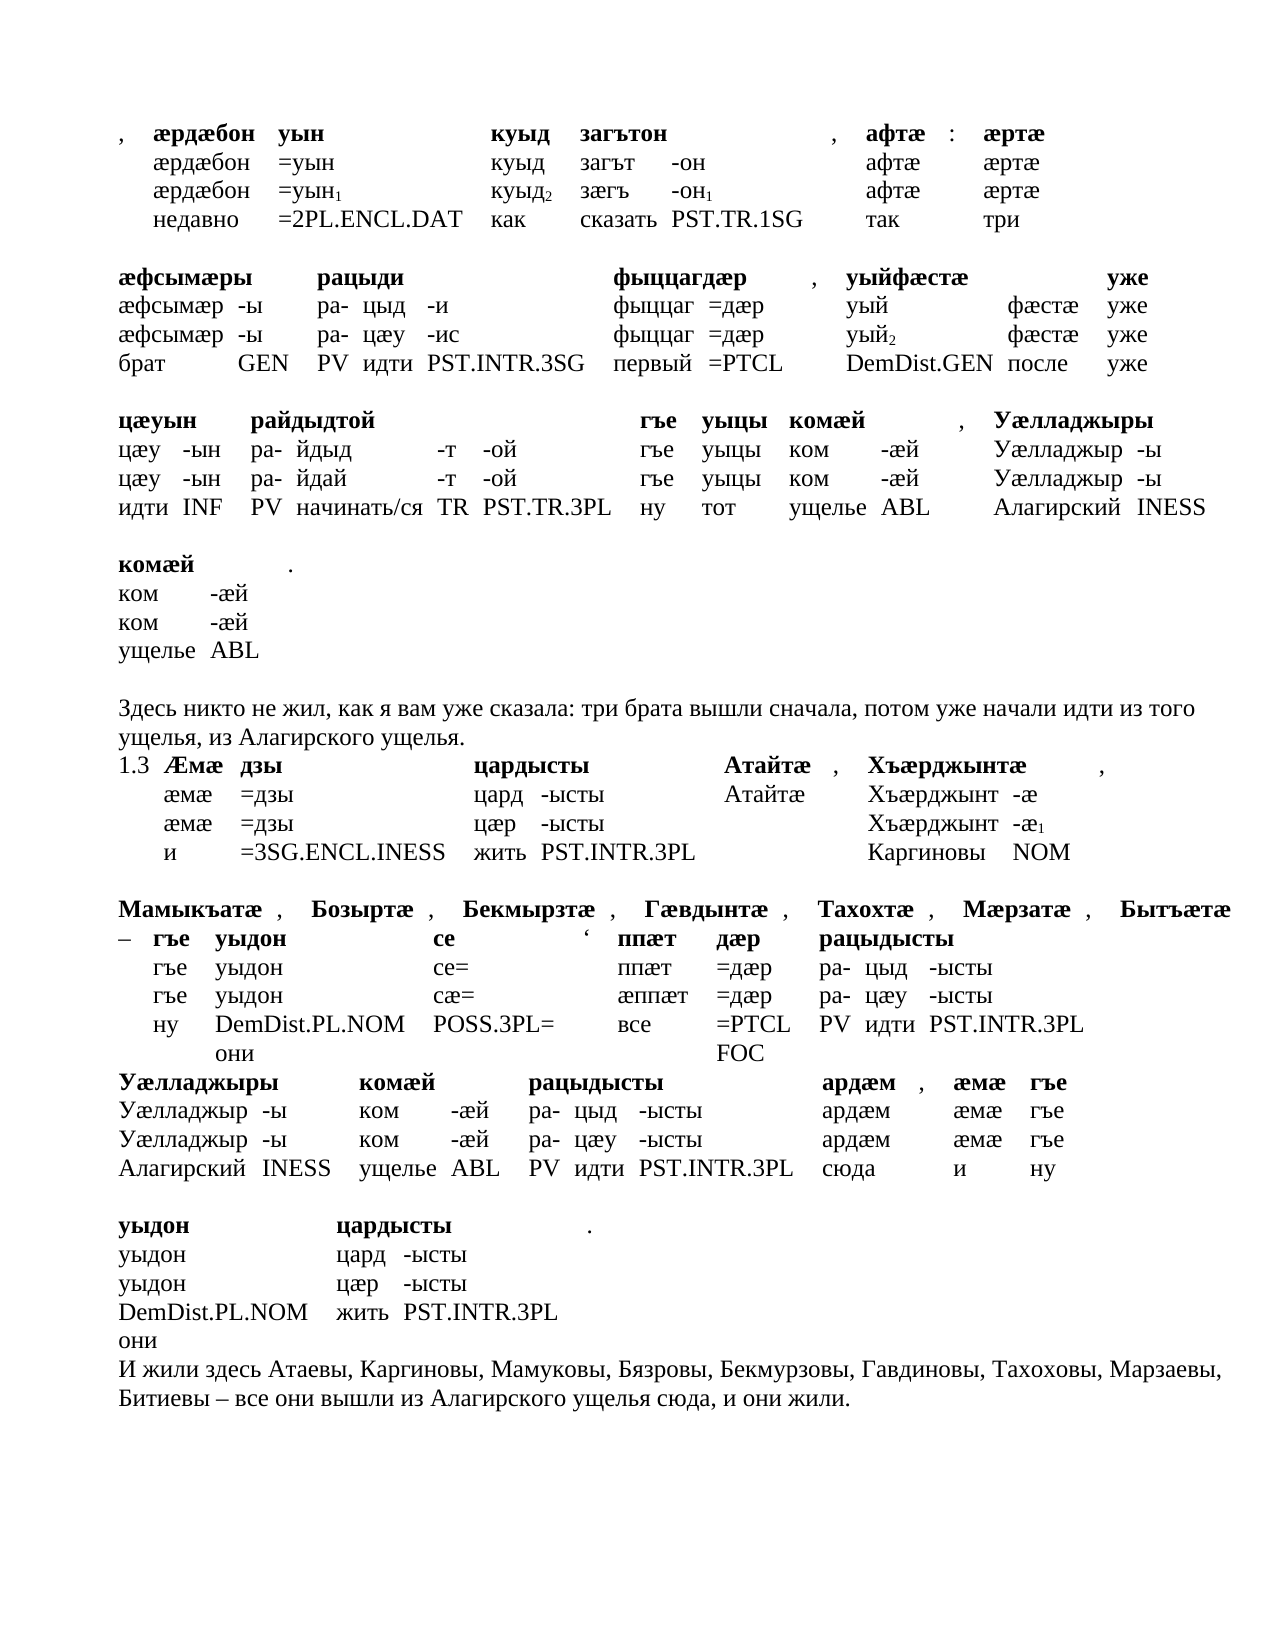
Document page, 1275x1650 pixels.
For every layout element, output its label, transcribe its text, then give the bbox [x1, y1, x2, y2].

text -æ1 [1012, 808, 1071, 837]
text Здесь никто не жил, как я вам уже сказала: три брата вышли сначала, потом уже начали идти из того ущелья, из Алагирского ущелья. [118, 693, 1249, 751]
text как [491, 204, 552, 233]
text =уын [278, 147, 463, 176]
text цардысты [474, 751, 710, 779]
text уже [1107, 291, 1148, 319]
text ком [789, 434, 867, 463]
text рацыдысты [528, 1067, 808, 1096]
text сюда [822, 1153, 891, 1182]
text уый2 [846, 319, 994, 348]
text цыд [865, 952, 915, 981]
text -ысты [929, 952, 1085, 981]
text =3SG.ENCL.INESS [240, 837, 446, 866]
text куыд2 [491, 176, 552, 204]
text -ын [182, 463, 223, 492]
text ABL [881, 492, 931, 521]
text ком [359, 1096, 437, 1124]
text -ы [238, 319, 289, 348]
text уыдон [215, 923, 419, 952]
text уый [846, 291, 994, 319]
text -т [437, 434, 469, 463]
text рацыдысты [819, 923, 1098, 952]
text Хъæрджынт [867, 808, 999, 837]
text POSS.3PL= [433, 1009, 555, 1038]
text ра- [317, 319, 349, 348]
text райдыдтой [250, 406, 626, 434]
text -ысты [638, 1124, 794, 1153]
text Бытъæтæ [1120, 894, 1231, 923]
text -и [427, 291, 585, 319]
text цард [336, 1239, 389, 1268]
text -æй [881, 463, 931, 492]
text Уæлладжыр [118, 1096, 248, 1124]
text æмæ [163, 808, 212, 837]
text идти [865, 1009, 915, 1038]
text =PTCL [716, 1009, 791, 1038]
text цыд [574, 1096, 625, 1124]
text и [953, 1153, 1002, 1182]
text PST.INTR.3PL [638, 1153, 794, 1182]
text =дæр [708, 319, 783, 348]
text цард [474, 779, 527, 808]
text идти [574, 1153, 625, 1182]
text дæр [716, 923, 805, 952]
text брат [118, 348, 224, 377]
text , [811, 262, 832, 291]
text æртæ [983, 118, 1054, 147]
text ра- [250, 463, 282, 492]
text ардæм [822, 1067, 904, 1096]
text -ы [262, 1096, 331, 1124]
text ком [118, 578, 196, 607]
text Атайтæ [724, 779, 805, 808]
text они [118, 1326, 322, 1354]
text , [1098, 751, 1119, 779]
text -ы [1137, 463, 1206, 492]
text PV [819, 1009, 851, 1038]
text Мæрзатæ [963, 894, 1071, 923]
text æфсымæры [118, 262, 303, 291]
text ущелье [118, 636, 196, 664]
text , [782, 894, 803, 923]
text гъе [1030, 1124, 1064, 1153]
text DemDist.PL.NOM [215, 1009, 405, 1038]
text ра- [819, 981, 851, 1009]
text æртæ [983, 147, 1040, 176]
text цардысты [336, 1211, 573, 1239]
text ра- [250, 434, 282, 463]
text , [928, 894, 949, 923]
text афтæ [866, 118, 934, 147]
text INF [182, 492, 223, 521]
text Уæлладжыры [118, 1067, 345, 1096]
text комæй [359, 1067, 514, 1096]
text æмæ [953, 1124, 1002, 1153]
text все [617, 1009, 688, 1038]
text -æй [881, 434, 931, 463]
text Каргиновы [867, 837, 999, 866]
text фыццаг [613, 319, 694, 348]
text NOM [1012, 837, 1071, 866]
text ра- [528, 1096, 560, 1124]
text , [958, 406, 979, 434]
text -æй [210, 578, 260, 607]
text уыдон [215, 981, 405, 1009]
text -ысты [403, 1268, 559, 1297]
text Æмæ [163, 751, 226, 779]
text ABL [210, 636, 260, 664]
text PST.TR.1SG [671, 204, 803, 233]
text уже [1107, 262, 1162, 291]
text INESS [262, 1153, 331, 1182]
text афтæ [866, 147, 921, 176]
text , [833, 751, 854, 779]
text ра- [317, 291, 349, 319]
text TR [437, 492, 469, 521]
text Атайтæ [724, 751, 819, 779]
text первый [613, 348, 694, 377]
text йдыд [296, 434, 423, 463]
text Хъæрджынт [867, 779, 999, 808]
text начинать/ся [296, 492, 423, 521]
text æрдæбон [153, 147, 250, 176]
text цæу [865, 981, 915, 1009]
text цæр [474, 808, 527, 837]
text цæр [336, 1268, 389, 1297]
text три [983, 204, 1040, 233]
text уыцы [702, 463, 761, 492]
text уже [1107, 348, 1148, 377]
text уыйфæстæ [846, 262, 1093, 291]
text Уæлладжыр [993, 434, 1123, 463]
text , [1085, 894, 1106, 923]
text зæгъ [580, 176, 657, 204]
text æрдæбон [153, 176, 250, 204]
text фыццаг [613, 291, 694, 319]
text куыд [491, 147, 552, 176]
text гъе [1030, 1067, 1078, 1096]
text цæу [118, 434, 169, 463]
text сказать [580, 204, 657, 233]
text , [831, 118, 852, 147]
text Алагирский [118, 1153, 248, 1182]
text гъе [640, 463, 674, 492]
text -æ [1012, 779, 1071, 808]
text -ысты [541, 779, 696, 808]
text ра- [528, 1124, 560, 1153]
text -ысты [541, 808, 696, 837]
text Гæвдынтæ [644, 894, 769, 923]
text . [586, 1211, 607, 1239]
text Бозыртæ [311, 894, 414, 923]
text так [866, 204, 921, 233]
text цæуын [118, 406, 237, 434]
text дзы [240, 751, 460, 779]
text =дæр [716, 952, 791, 981]
text фыццагдæр [613, 262, 797, 291]
text они [215, 1038, 419, 1067]
text Уæлладжыры [993, 406, 1220, 434]
text æппæт [617, 981, 688, 1009]
text æфсымæр [118, 291, 224, 319]
text æмæ [953, 1096, 1002, 1124]
text уын [278, 118, 477, 147]
text : [948, 118, 969, 147]
text æрдæбон [153, 118, 264, 147]
text , [918, 1067, 939, 1096]
text æмæ [163, 779, 212, 808]
text =дзы [240, 779, 446, 808]
text се= [433, 952, 555, 981]
text æфсымæр [118, 319, 224, 348]
text Мамыкъатæ [118, 894, 263, 923]
text INESS [1137, 492, 1206, 521]
text PST.INTR.3PL [541, 837, 696, 866]
text -ой [483, 434, 612, 463]
text – [118, 923, 139, 952]
text -он1 [671, 176, 803, 204]
text -ын [182, 434, 223, 463]
text уже [1107, 319, 1148, 348]
text и [163, 837, 212, 866]
text =дæр [708, 291, 783, 319]
text =дæр [716, 981, 791, 1009]
text гъе [153, 952, 187, 981]
text =PTCL [708, 348, 783, 377]
text =2PL.ENCL.DAT [278, 204, 463, 233]
text -ысты [638, 1096, 794, 1124]
text -т [437, 463, 469, 492]
text ну [1030, 1153, 1064, 1182]
text жить [336, 1297, 389, 1326]
text идти [118, 492, 169, 521]
text се [433, 923, 569, 952]
text комæй [789, 406, 944, 434]
text 1.3 [118, 751, 149, 779]
text -он [671, 147, 803, 176]
text ком [359, 1124, 437, 1153]
text -ысты [929, 981, 1085, 1009]
text ком [789, 463, 867, 492]
text PV [528, 1153, 560, 1182]
text PST.INTR.3PL [929, 1009, 1085, 1038]
text æмæ [953, 1067, 1016, 1096]
text цæу [574, 1124, 625, 1153]
text =дзы [240, 808, 446, 837]
text FOC [716, 1038, 805, 1067]
text йдай [296, 463, 423, 492]
text Алагирский [993, 492, 1123, 521]
text уыдон [215, 952, 405, 981]
text комæй [118, 549, 274, 578]
text ABL [451, 1153, 501, 1182]
text -ы [262, 1124, 331, 1153]
text -æй [451, 1124, 501, 1153]
text гъе [153, 923, 201, 952]
text идти [363, 348, 413, 377]
text PST.INTR.3PL [403, 1297, 559, 1326]
text PV [317, 348, 349, 377]
text гъе [1030, 1096, 1064, 1124]
text -æй [451, 1096, 501, 1124]
text цæу [118, 463, 169, 492]
text ущелье [359, 1153, 437, 1182]
text , [118, 118, 139, 147]
text уыдон [118, 1268, 308, 1297]
text ардæм [822, 1124, 891, 1153]
text жить [474, 837, 527, 866]
text ну [153, 1009, 187, 1038]
text сæ= [433, 981, 555, 1009]
text , [276, 894, 297, 923]
text гъе [640, 434, 674, 463]
text GEN [238, 348, 289, 377]
text фæстæ [1007, 319, 1079, 348]
text , [609, 894, 631, 923]
text PST.INTR.3SG [427, 348, 585, 377]
text PST.TR.3PL [483, 492, 612, 521]
text ущелье [789, 492, 867, 521]
text недавно [153, 204, 250, 233]
text ппæт [617, 923, 702, 952]
text ‘ [582, 923, 603, 952]
text И жили здесь Атаевы, Каргиновы, Мамуковы, Бязровы, Бекмурзовы, Гавдиновы, Тахоховы, Марзаевы, Битиевы – все они вышли из Алагирского ущелья сюда, и они жили. [118, 1354, 1249, 1412]
text Хъæрджынтæ [867, 751, 1085, 779]
text Уæлладжыр [993, 463, 1123, 492]
text PV [250, 492, 282, 521]
text после [1007, 348, 1079, 377]
text тот [702, 492, 761, 521]
text уыдон [118, 1239, 308, 1268]
text Уæлладжыр [118, 1124, 248, 1153]
text -ис [427, 319, 585, 348]
text фæстæ [1007, 291, 1079, 319]
text уыцы [702, 406, 775, 434]
text -ы [238, 291, 289, 319]
text уыцы [702, 434, 761, 463]
text гъе [640, 406, 688, 434]
text уыдон [118, 1211, 322, 1239]
text Тахохтæ [817, 894, 914, 923]
text афтæ [866, 176, 921, 204]
text . [287, 549, 308, 578]
text Бекмырзтæ [463, 894, 596, 923]
text куыд [491, 118, 566, 147]
text , [428, 894, 449, 923]
text рацыди [317, 262, 599, 291]
text гъе [153, 981, 187, 1009]
text загътон [580, 118, 817, 147]
text DemDist.GEN [846, 348, 994, 377]
text =уын1 [278, 176, 463, 204]
text DemDist.PL.NOM [118, 1297, 308, 1326]
text цыд [363, 291, 413, 319]
text -ы [1137, 434, 1206, 463]
text ком [118, 607, 196, 636]
text ра- [819, 952, 851, 981]
text -ысты [403, 1239, 559, 1268]
text ардæм [822, 1096, 891, 1124]
text цæу [363, 319, 413, 348]
text æртæ [983, 176, 1040, 204]
text -æй [210, 607, 260, 636]
text ппæт [617, 952, 688, 981]
text -ой [483, 463, 612, 492]
text загът [580, 147, 657, 176]
text ну [640, 492, 674, 521]
